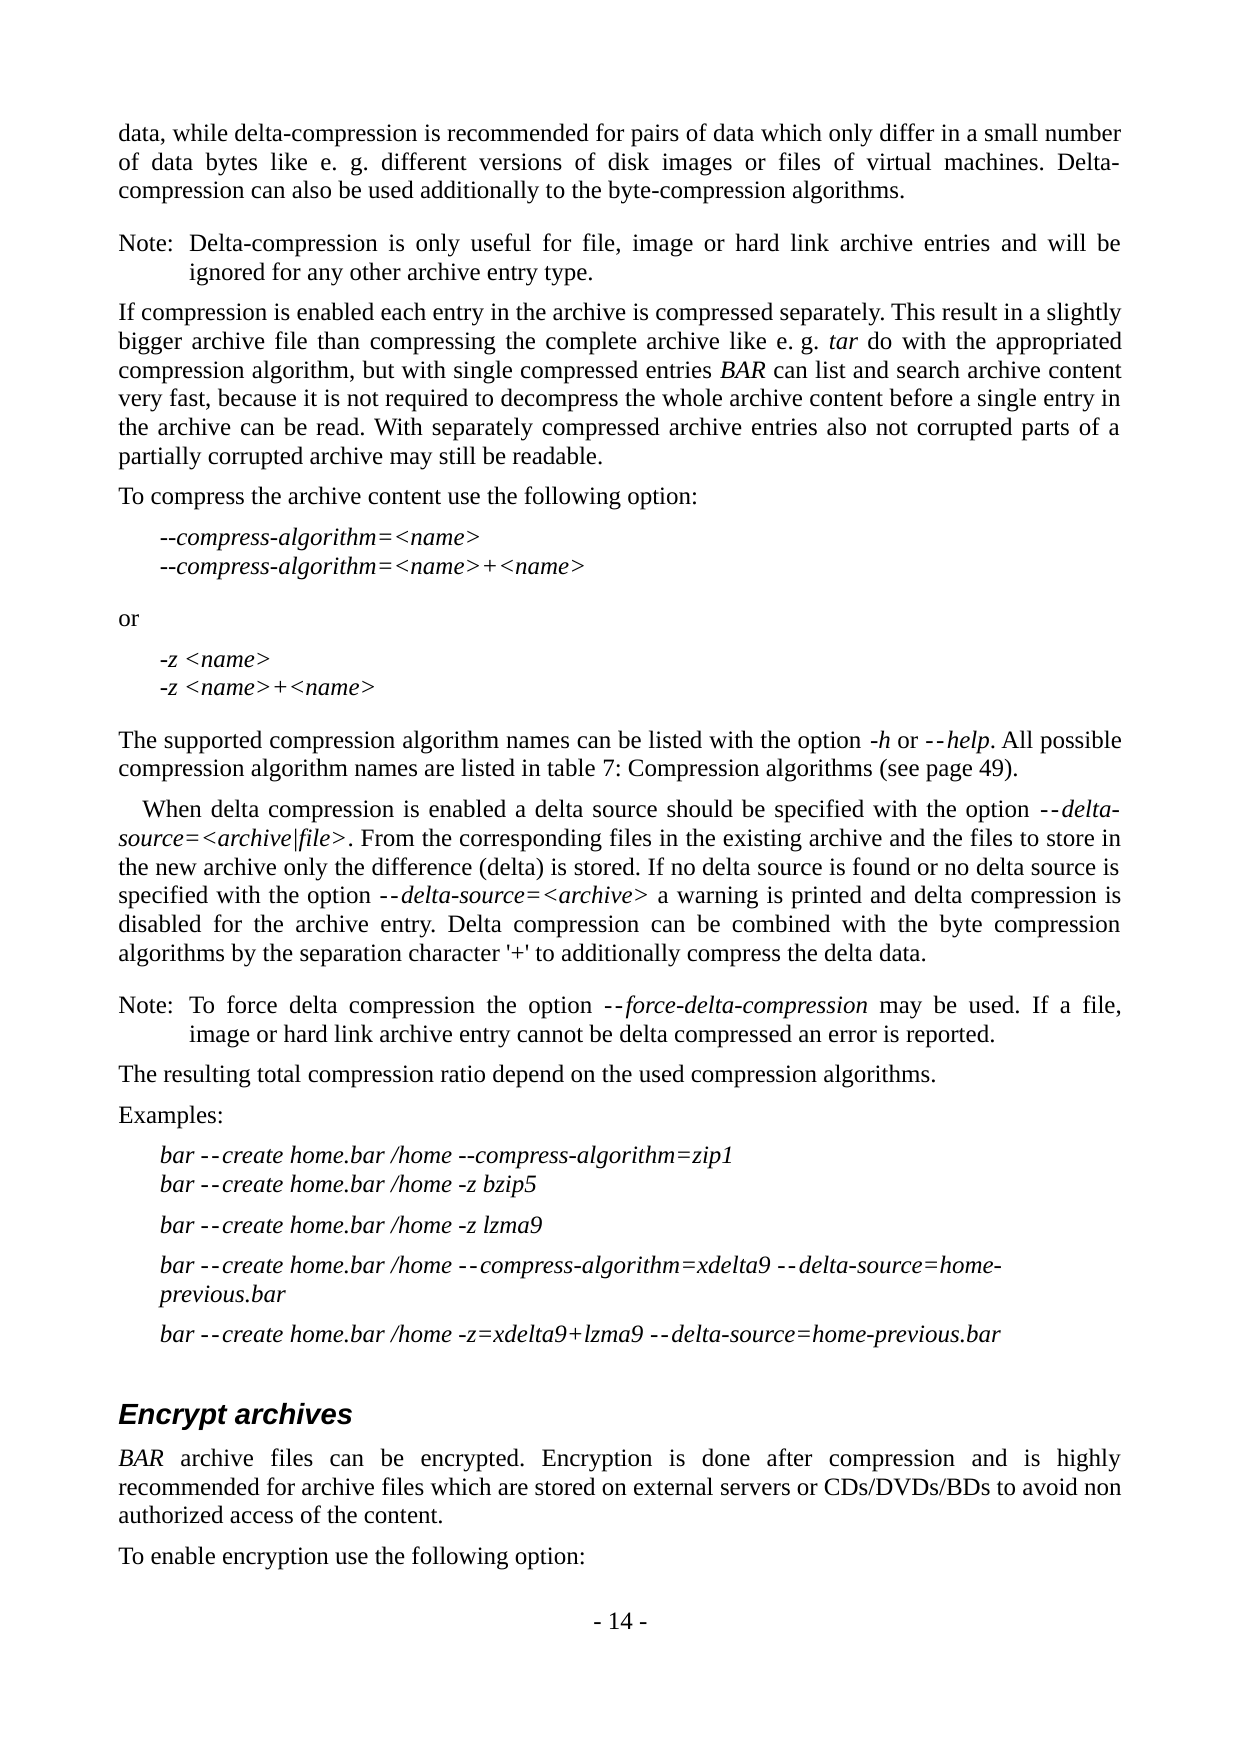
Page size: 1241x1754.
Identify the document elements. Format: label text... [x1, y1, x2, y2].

text bar ‑‑create home.bar /home ‑‑compress-algorithm=xdelta9 ‑‑delta-source=home-previous.bar [159, 1250, 1122, 1308]
text --compress-algorithm=<name>+<name> [159, 551, 1122, 579]
text Note: To force delta compression the option ‑‑force-delta-compression may be used. If a file, image or hard link archive entry cannot be delta compressed an error is reported. [118, 990, 1122, 1048]
text --compress-algorithm=<name> [159, 522, 1122, 551]
text data, while delta-compression is recommended for pairs of data which only differ in a small number of data bytes like e. g. different versions of disk images or files of virtual machines. Delta-compression can also be used additionally to the byte-compression algorithms. [118, 118, 1122, 204]
text bar ‑‑create home.bar /home -z=xdelta9+lzma9 ‑‑delta-source=home-previous.bar [159, 1319, 1122, 1348]
text bar ‑‑create home.bar /home --compress-algorithm=zip1 [159, 1140, 1122, 1169]
text The resulting total compression ratio depend on the used compression algorithms. [118, 1059, 1122, 1088]
text When delta compression is enabled a delta source should be specified with the option ‑‑delta-source=<archive|file>. From the corresponding files in the existing archive and the files to store in the new archive only the difference (delta) is stored. If no delta source is found or no delta source is specified with the option ‑‑delta-source=<archive> a warning is printed and delta compression is disabled for the archive entry. Delta compression can be combined with the byte compression algorithms by the separation character '+' to additionally compress the delta data. [118, 794, 1122, 967]
text -z <name> [159, 644, 1122, 672]
text If compression is enabled each entry in the archive is compressed separately. This result in a slightly bigger archive file than compressing the complete archive like e. g. tar do with the appropriated compression algorithm, but with single compressed entries BAR can list and search archive content very fast, because it is not required to decompress the whole archive content before a single entry in the archive can be read. With separately compressed archive entries also not corrupted parts of a partially corrupted archive may still be readable. [118, 297, 1122, 470]
text To enable encryption use the following option: [118, 1541, 1122, 1570]
text Examples: [118, 1100, 1122, 1129]
text Note: Delta-compression is only useful for file, image or hard link archive entries and will be ignored for any other archive entry type. [118, 228, 1122, 285]
text The supported compression algorithm names can be listed with the option -h or ‑‑help. All possible compression algorithm names are listed in table 7: Compression algorithms (see page 47). [118, 725, 1122, 782]
text or [118, 603, 1122, 632]
subtitle Encrypt archives [118, 1397, 1122, 1430]
text bar ‑‑create home.bar /home -z bzip5 [159, 1169, 1122, 1198]
text To compress the archive content use the following option: [118, 481, 1122, 510]
text bar ‑‑create home.bar /home -z lzma9 [159, 1210, 1122, 1238]
text BAR archive files can be encrypted. Encryption is done after compression and is highly recommended for archive files which are stored on external servers or CDs/DVDs/BDs to avoid non authorized access of the content. [118, 1443, 1122, 1529]
text -z <name>+<name> [159, 672, 1122, 701]
